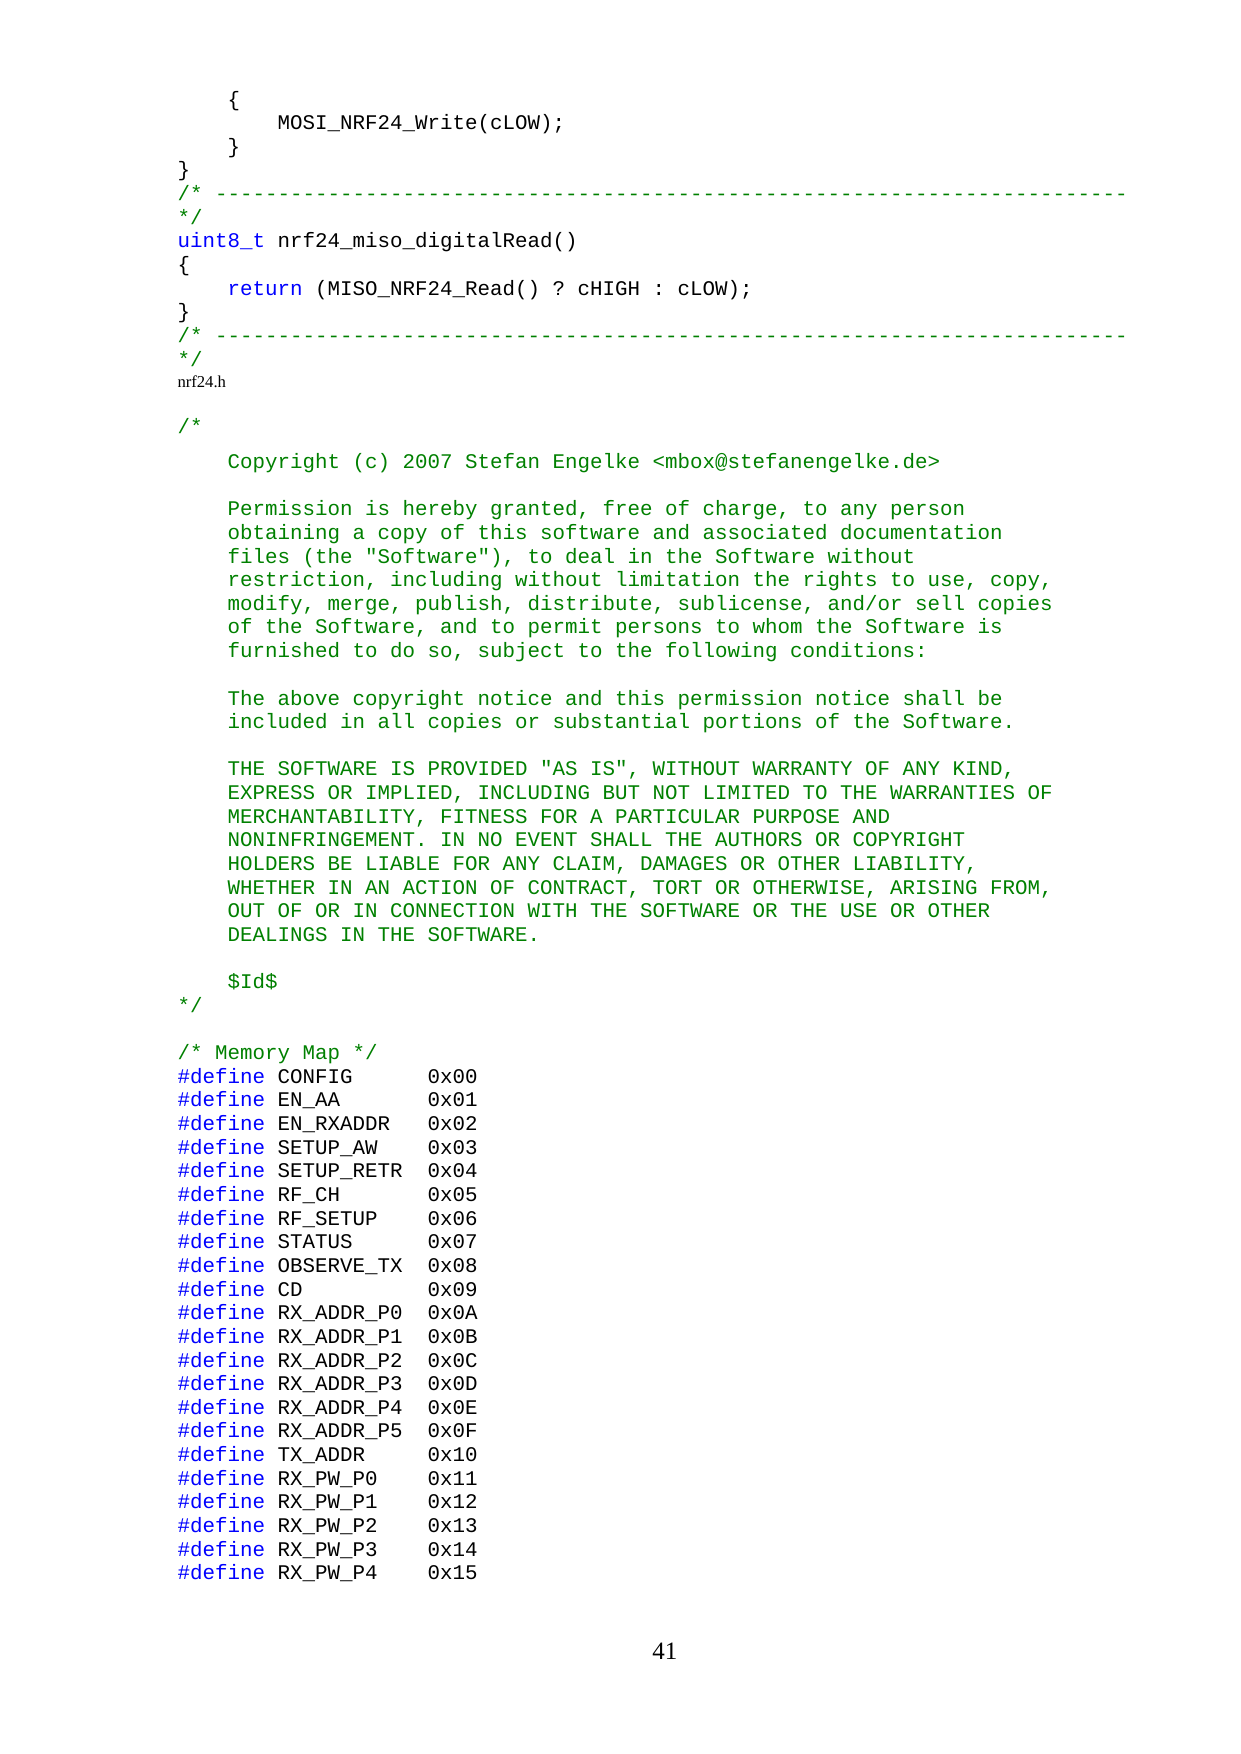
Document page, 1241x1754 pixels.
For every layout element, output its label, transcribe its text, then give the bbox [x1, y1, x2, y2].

text #define RX_ADDR_P0 0x0A [177, 1302, 1152, 1326]
text #define SETUP_RETR 0x04 [177, 1160, 1152, 1184]
text uint8_t nrf24_miso_digitalRead() [177, 230, 1152, 254]
text OUT OF OR IN CONNECTION WITH THE SOFTWARE OR THE USE OR OTHER [177, 900, 1152, 924]
text #define CONFIG 0x00 [177, 1066, 1152, 1089]
text */ [177, 995, 1152, 1018]
text #define EN_AA 0x01 [177, 1089, 1152, 1113]
text NONINFRINGEMENT. IN NO EVENT SHALL THE AUTHORS OR COPYRIGHT [177, 829, 1152, 853]
text #define RF_SETUP 0x06 [177, 1208, 1152, 1231]
text #define RX_PW_P2 0x13 [177, 1515, 1152, 1539]
text obtaining a copy of this software and associated documentation [177, 522, 1152, 546]
text Permission is hereby granted, free of charge, to any person [177, 498, 1152, 522]
text #define RX_ADDR_P5 0x0F [177, 1421, 1152, 1444]
text #define SETUP_AW 0x03 [177, 1137, 1152, 1160]
text EXPRESS OR IMPLIED, INCLUDING BUT NOT LIMITED TO THE WARRANTIES OF [177, 782, 1152, 806]
text #define STATUS 0x07 [177, 1231, 1152, 1255]
text /* Memory Map */ [177, 1042, 1152, 1066]
text #define RX_ADDR_P1 0x0B [177, 1326, 1152, 1349]
text { [177, 254, 1152, 278]
text #define RF_CH 0x05 [177, 1184, 1152, 1208]
text } [177, 159, 1152, 183]
text #define EN_RXADDR 0x02 [177, 1113, 1152, 1137]
text #define TX_ADDR 0x10 [177, 1444, 1152, 1468]
text } [177, 301, 1152, 325]
text #define RX_ADDR_P3 0x0D [177, 1373, 1152, 1397]
text #define OBSERVE_TX 0x08 [177, 1255, 1152, 1279]
text included in all copies or substantial portions of the Software. [177, 711, 1152, 735]
text /* ------------------------------------------------------------------------- */ [177, 325, 1152, 372]
text #define RX_PW_P0 0x11 [177, 1468, 1152, 1491]
text #define CD 0x09 [177, 1279, 1152, 1302]
text #define RX_PW_P4 0x15 [177, 1562, 1152, 1586]
text of the Software, and to permit persons to whom the Software is [177, 617, 1152, 640]
text { [177, 88, 1152, 112]
text HOLDERS BE LIABLE FOR ANY CLAIM, DAMAGES OR OTHER LIABILITY, [177, 853, 1152, 877]
text modify, merge, publish, distribute, sublicense, and/or sell copies [177, 593, 1152, 617]
text DEALINGS IN THE SOFTWARE. [177, 924, 1152, 948]
text restriction, including without limitation the rights to use, copy, [177, 569, 1152, 593]
text The above copyright notice and this permission notice shall be [177, 687, 1152, 711]
text #define RX_PW_P3 0x14 [177, 1539, 1152, 1562]
text } [177, 136, 1152, 159]
text furnished to do so, subject to the following conditions: [177, 640, 1152, 664]
text /* ------------------------------------------------------------------------- */ [177, 183, 1152, 230]
text THE SOFTWARE IS PROVIDED "AS IS", WITHOUT WARRANTY OF ANY KIND, [177, 758, 1152, 782]
text MERCHANTABILITY, FITNESS FOR A PARTICULAR PURPOSE AND [177, 806, 1152, 829]
text #define RX_PW_P1 0x12 [177, 1491, 1152, 1515]
text files (the "Software"), to deal in the Software without [177, 546, 1152, 569]
text MOSI_NRF24_Write(cLOW); [177, 112, 1152, 136]
text #define RX_ADDR_P4 0x0E [177, 1397, 1152, 1421]
text /* [177, 416, 1152, 439]
text nrf24.h [177, 372, 1152, 391]
text $Id$ [177, 971, 1152, 995]
text return (MISO_NRF24_Read() ? cHIGH : cLOW); [177, 278, 1152, 301]
text Copyright (c) 2007 Stefan Engelke <mbox@stefanengelke.de> [177, 451, 1152, 475]
text WHETHER IN AN ACTION OF CONTRACT, TORT OR OTHERWISE, ARISING FROM, [177, 877, 1152, 900]
text #define RX_ADDR_P2 0x0C [177, 1349, 1152, 1373]
